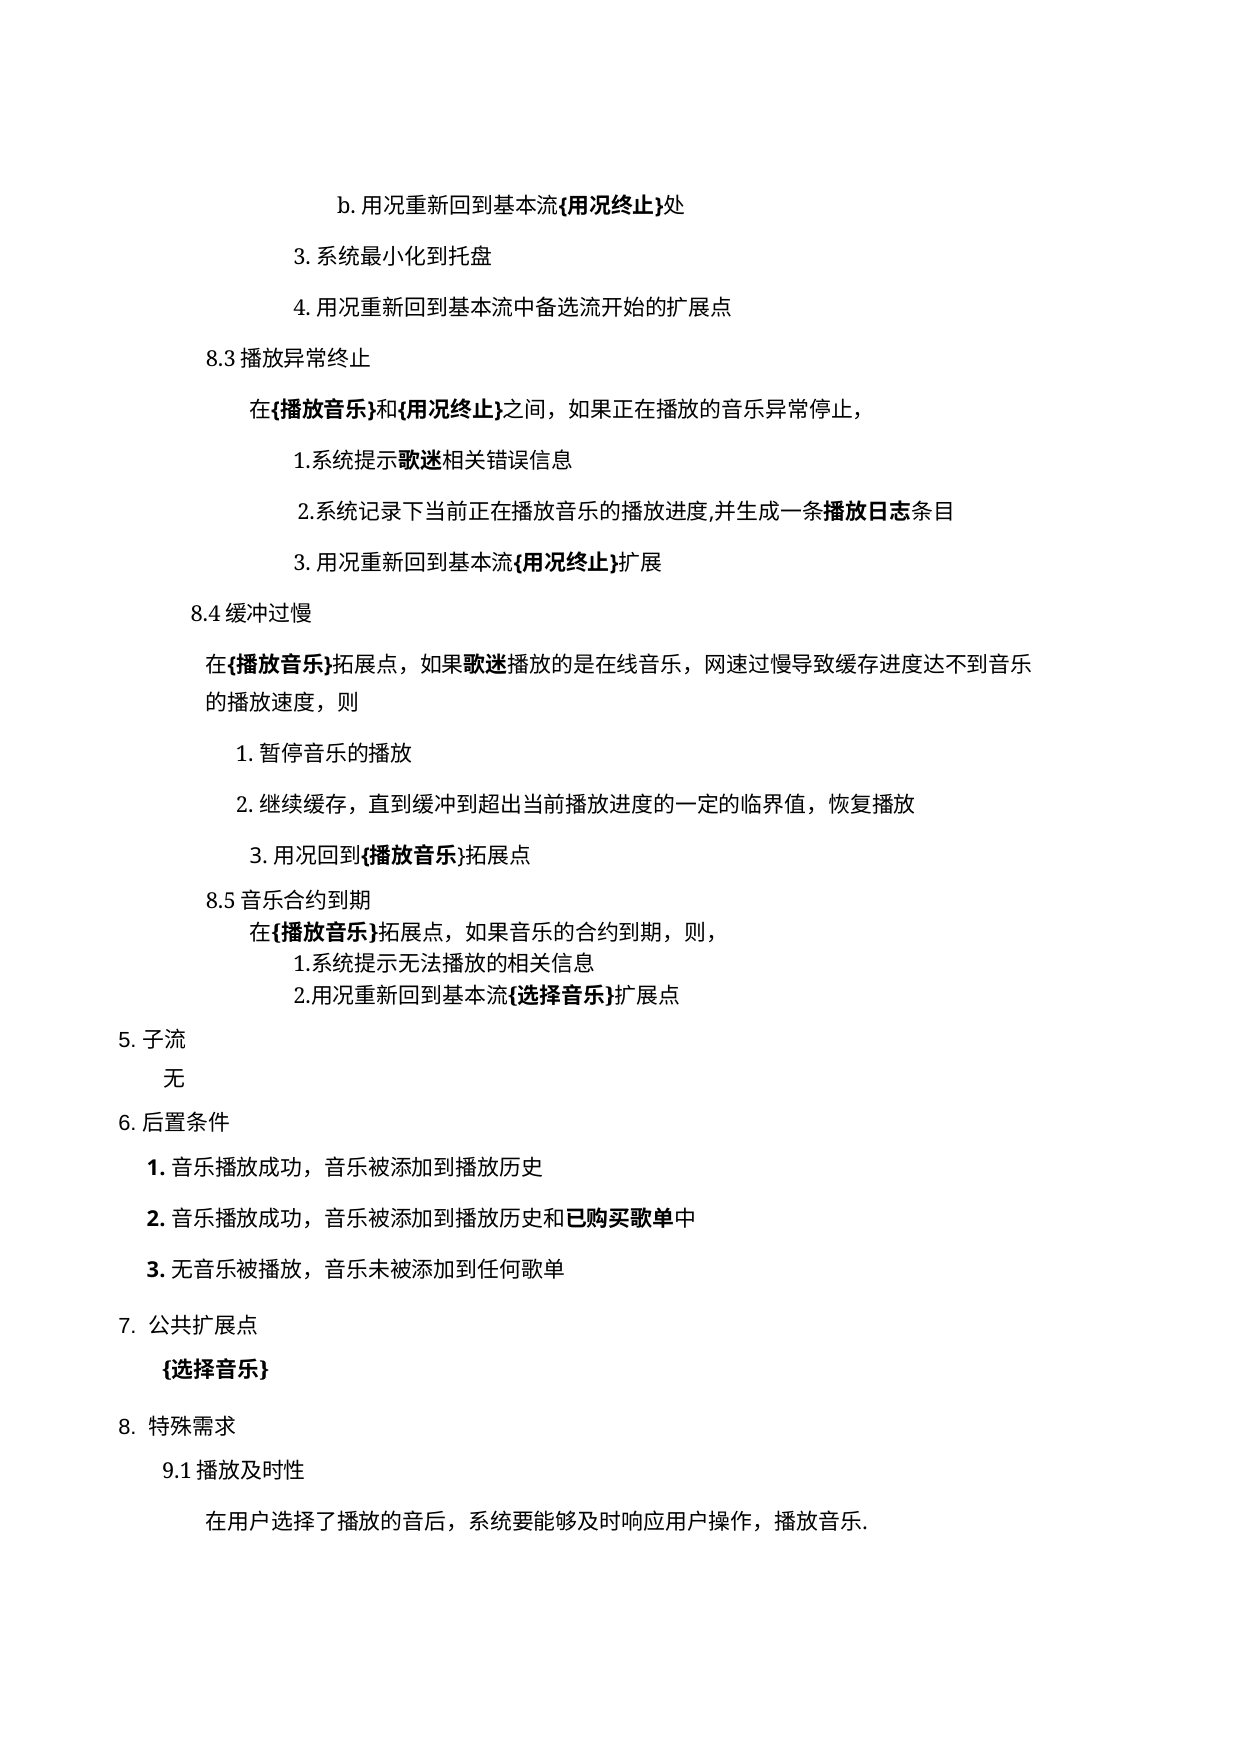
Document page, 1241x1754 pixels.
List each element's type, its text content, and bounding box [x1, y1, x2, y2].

text 1.系统提示歌迷相关错误信息 [118, 443, 1122, 474]
text 在{播放音乐}拓展点，如果歌迷播放的是在线音乐，网速过慢导致缓存进度达不到音乐 的播放速度，则 [118, 647, 1122, 717]
text 8.3播放异常终止 [118, 341, 1122, 372]
text 3. 无音乐被播放，音乐未被添加到任何歌单 [118, 1252, 1122, 1283]
text 1.系统提示无法播放的相关信息 [118, 946, 1122, 978]
text 8.5音乐合约到期 [118, 883, 1122, 914]
text 3. 系统最小化到托盘 [118, 239, 1122, 270]
subtitle 公共扩展点 [118, 1308, 1122, 1340]
text 在用户选择了播放的音后，系统要能够及时响应用户操作，播放音乐. [118, 1504, 1122, 1536]
text 2.系统记录下当前正在播放音乐的播放进度,并生成一条播放日志条目 [118, 494, 1122, 526]
text 8.4缓冲过慢 [118, 596, 1122, 628]
subtitle 后置条件 [118, 1105, 1122, 1137]
text 2.用况重新回到基本流{选择音乐}扩展点 [118, 978, 1122, 1010]
subtitle 特殊需求 [118, 1409, 1122, 1441]
text 在{播放音乐}和{用况终止}之间，如果正在播放的音乐异常停止， [118, 392, 1122, 423]
text 3. 用况回到{播放音乐}拓展点 [118, 838, 1122, 870]
text 3. 用况重新回到基本流{用况终止}扩展 [118, 545, 1122, 577]
text 无 [118, 1059, 1122, 1093]
text 9.1播放及时性 [118, 1453, 1122, 1485]
text {选择音乐} [118, 1352, 1122, 1384]
text 1. 暂停音乐的播放 [118, 736, 1122, 768]
text b. 用况重新回到基本流{用况终止}处 [118, 188, 1122, 219]
text 4. 用况重新回到基本流中备选流开始的扩展点 [118, 290, 1122, 321]
subtitle 子流 [118, 1022, 1122, 1053]
text 1. 音乐播放成功，音乐被添加到播放历史 [118, 1150, 1122, 1181]
text 在{播放音乐}拓展点，如果音乐的合约到期，则， [118, 914, 1122, 946]
text 2. 继续缓存，直到缓冲到超出当前播放进度的一定的临界值，恢复播放 [118, 787, 1122, 819]
text 2. 音乐播放成功，音乐被添加到播放历史和已购买歌单中 [118, 1201, 1122, 1232]
